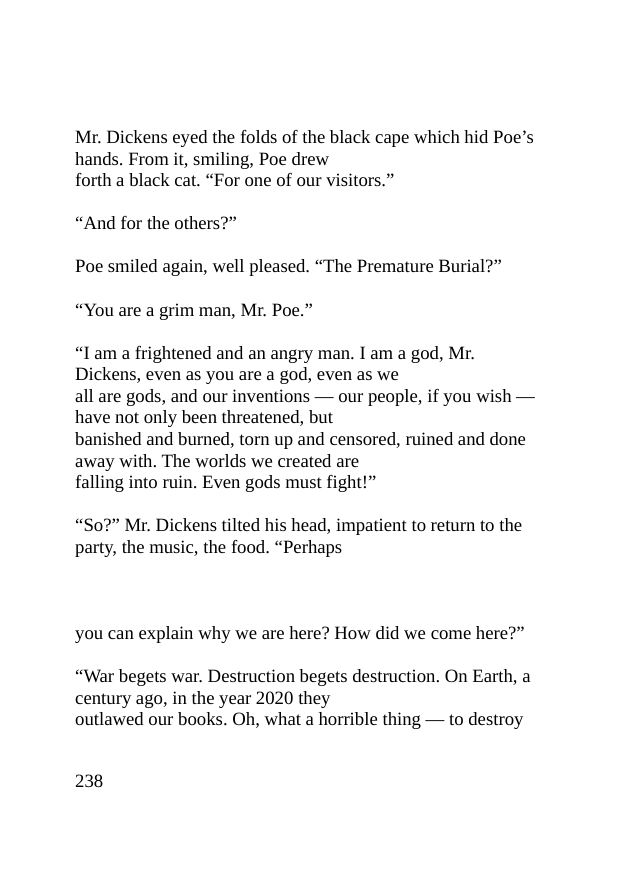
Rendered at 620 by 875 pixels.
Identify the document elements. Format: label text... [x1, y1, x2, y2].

text Mr. Dickens eyed the folds of the black cape which hid Poe’s hands. From it, smiling, Poe drew forth a black cat. “For one of our visitors.” “And for the others?” Poe smiled again, well pleased. “The Premature Burial?” “You are a grim man, Mr. Poe.” “I am a frightened and an angry man. I am a god, Mr. Dickens, even as you are a god, even as we all are gods, and our inventions — our people, if you wish — have not only been threatened, but banished and burned, torn up and censored, ruined and done away with. The worlds we created are falling into ruin. Even gods must fight!” “So?” Mr. Dickens tilted his head, impatient to return to the party, the music, the food. “Perhaps you can explain why we are here? How did we come here?” “War begets war. Destruction begets destruction. On Earth, a century ago, in the year 2020 they outlawed our books. Oh, what a horrible thing — to destroy [75, 126, 544, 730]
